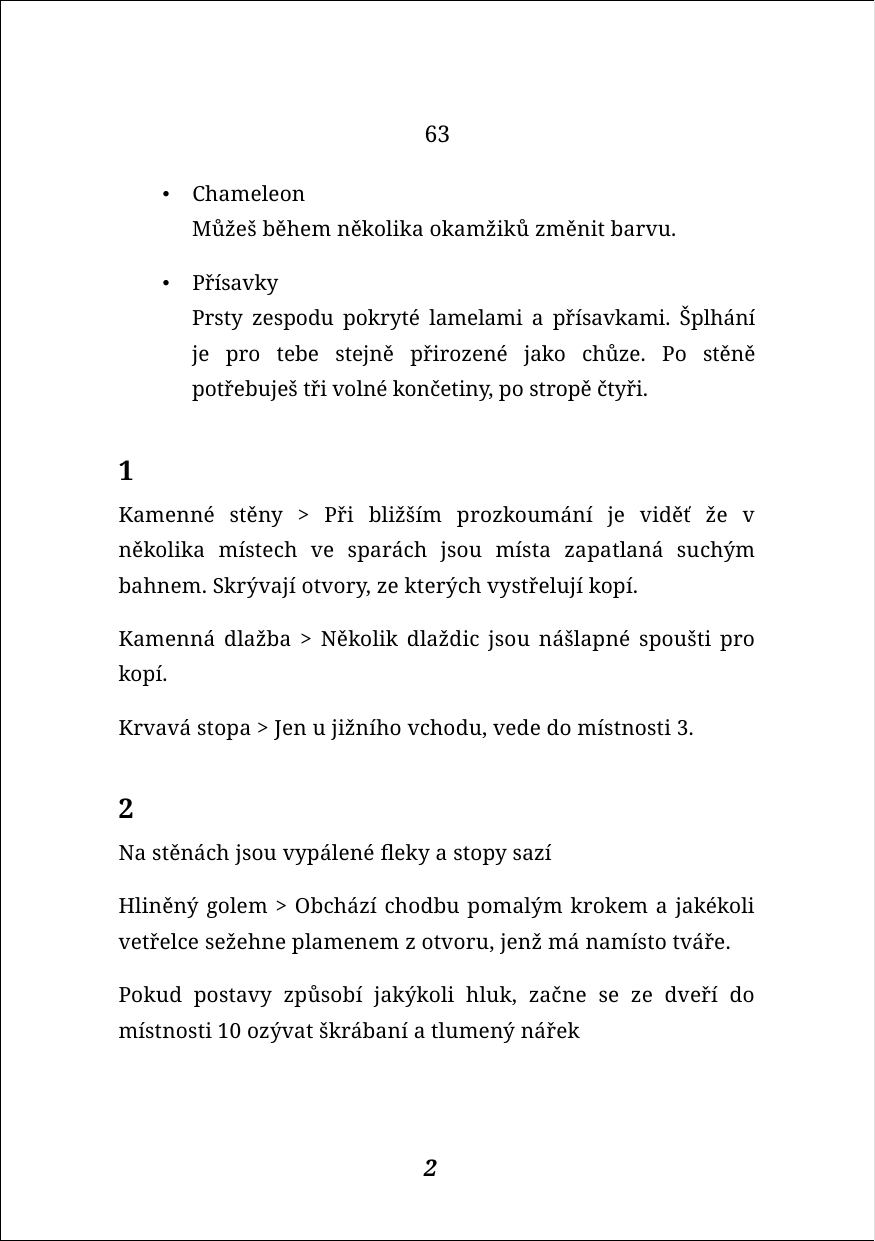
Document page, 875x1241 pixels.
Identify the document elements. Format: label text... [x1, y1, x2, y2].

subtitle 1 [118, 451, 756, 488]
text Na stěnách jsou vypálené fleky a stopy sazí [118, 838, 756, 867]
text Kamenné stěny > Při bližším prozkoumání je viděť že v několika místech ve sparách jsou místa zapatlaná suchým bahnem. Skrývají otvory, ze kterých vystřelují kopí. [118, 500, 756, 599]
text Hliněný golem > Obchází chodbu pomalým krokem a jakékoli vetřelce sežehne plamenem z otvoru, jenž má namísto tváře. [118, 892, 756, 956]
text Krvavá stopa > Jen u jižního vchodu, vede do místnosti 3. [118, 713, 756, 741]
list Přísavky Prsty zespodu pokryté lamelami a přísavkami. Šplhání je pro tebe stejně přirozené jako chůze. Po stěně potřebuješ tři volné končetiny, po stropě čtyři. [162, 268, 756, 403]
list Chameleon Můžeš během několika okamžiků změnit barvu. [162, 179, 756, 243]
text Kamenná dlažba > Několik dlaždic jsou nášlapné spoušti pro kopí. [118, 624, 756, 688]
subtitle 2 [118, 790, 756, 827]
text Pokud postavy způsobí jakýkoli hluk, začne se ze dveří do místnosti 10 ozývat škrábaní a tlumený nářek [118, 980, 756, 1044]
